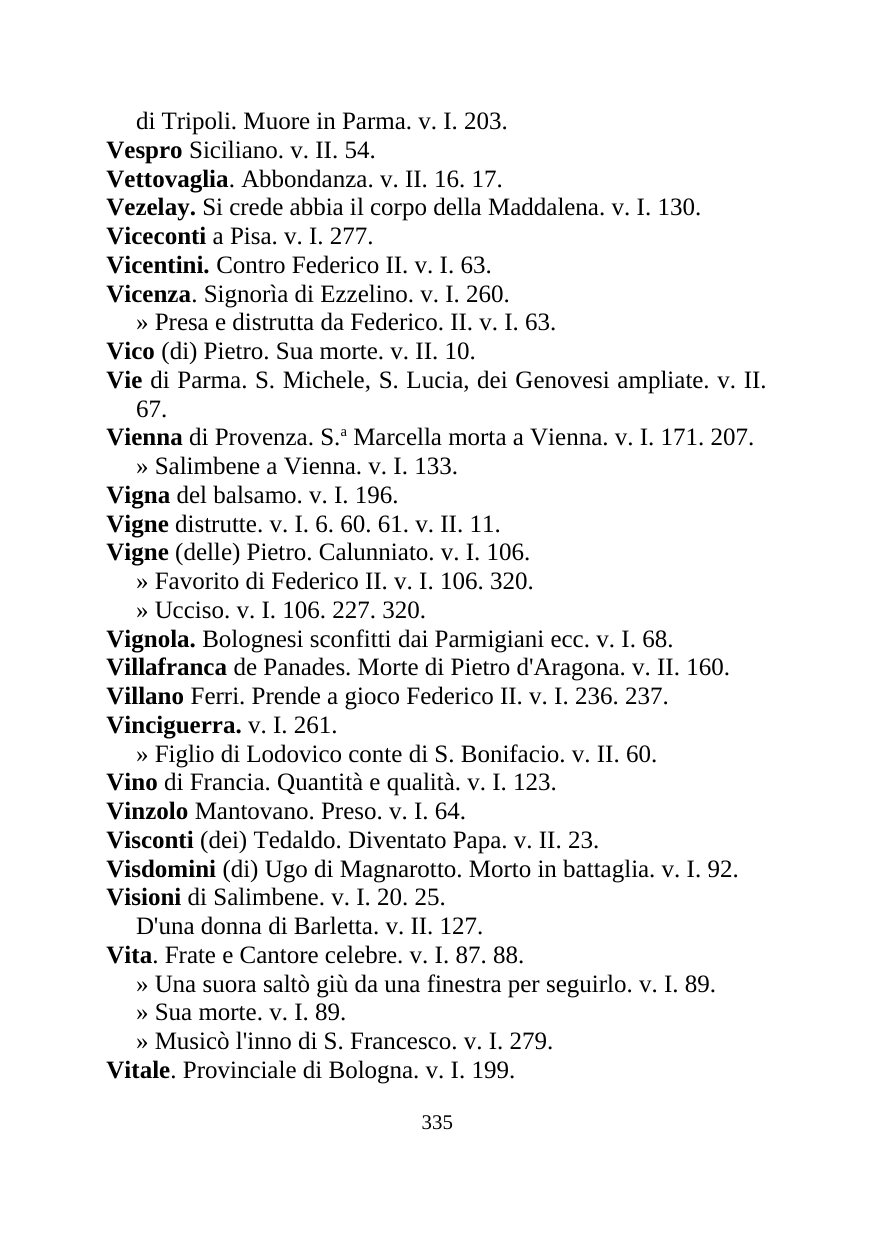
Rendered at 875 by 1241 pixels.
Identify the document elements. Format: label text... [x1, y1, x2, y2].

text Vitale. Provinciale di Bologna. v. I. 199. [106, 1055, 768, 1084]
text Vita. Frate e Cantore celebre. v. I. 87. 88. [106, 940, 768, 969]
text di Tripoli. Muore in Parma. v. I. 203. [136, 106, 768, 135]
text Vettovaglia. Abbondanza. v. II. 16. 17. [106, 164, 768, 192]
text Vignola. Bolognesi sconfitti dai Parmigiani ecc. v. I. 68. [106, 624, 768, 652]
text Vie di Parma. S. Michele, S. Lucia, dei Genovesi ampliate. v. II. 67. [106, 365, 768, 422]
text » Ucciso. v. I. 106. 227. 320. [136, 595, 768, 624]
text Vino di Francia. Quantità e qualità. v. I. 123. [106, 767, 768, 796]
text Visioni di Salimbene. v. I. 20. 25. [106, 882, 768, 911]
text » Figlio di Lodovico conte di S. Bonifacio. v. II. 60. [136, 739, 768, 767]
text Vicentini. Contro Federico II. v. I. 63. [106, 250, 768, 279]
text » Musicò l'inno di S. Francesco. v. I. 279. [136, 1026, 768, 1055]
text » Presa e distrutta da Federico. II. v. I. 63. [136, 307, 768, 336]
text » Salimbene a Vienna. v. I. 133. [136, 451, 768, 480]
text Vigne (delle) Pietro. Calunniato. v. I. 106. [106, 537, 768, 566]
text Vinciguerra. v. I. 261. [106, 710, 768, 739]
text » Una suora saltò giù da una finestra per seguirlo. v. I. 89. [136, 969, 768, 997]
text Vigne distrutte. v. I. 6. 60. 61. v. II. 11. [106, 509, 768, 537]
text Visconti (dei) Tedaldo. Diventato Papa. v. II. 23. [106, 825, 768, 854]
text D'una donna di Barletta. v. II. 127. [136, 911, 768, 940]
text Vezelay. Si crede abbia il corpo della Maddalena. v. I. 130. [106, 192, 768, 221]
text » Favorito di Federico II. v. I. 106. 320. [136, 566, 768, 595]
text Vienna di Provenza. S.a Marcella morta a Vienna. v. I. 171. 207. [106, 422, 768, 451]
text Vigna del balsamo. v. I. 196. [106, 480, 768, 509]
text » Sua morte. v. I. 89. [136, 997, 768, 1026]
text Visdomini (di) Ugo di Magnarotto. Morto in battaglia. v. I. 92. [106, 854, 768, 882]
text Villafranca de Panades. Morte di Pietro d'Aragona. v. II. 160. [106, 652, 768, 681]
text Viceconti a Pisa. v. I. 277. [106, 221, 768, 250]
text Vinzolo Mantovano. Preso. v. I. 64. [106, 796, 768, 825]
text Vespro Siciliano. v. II. 54. [106, 135, 768, 164]
text Vicenza. Signorìa di Ezzelino. v. I. 260. [106, 279, 768, 307]
text Villano Ferri. Prende a gioco Federico II. v. I. 236. 237. [106, 681, 768, 710]
text Vico (di) Pietro. Sua morte. v. II. 10. [106, 336, 768, 365]
